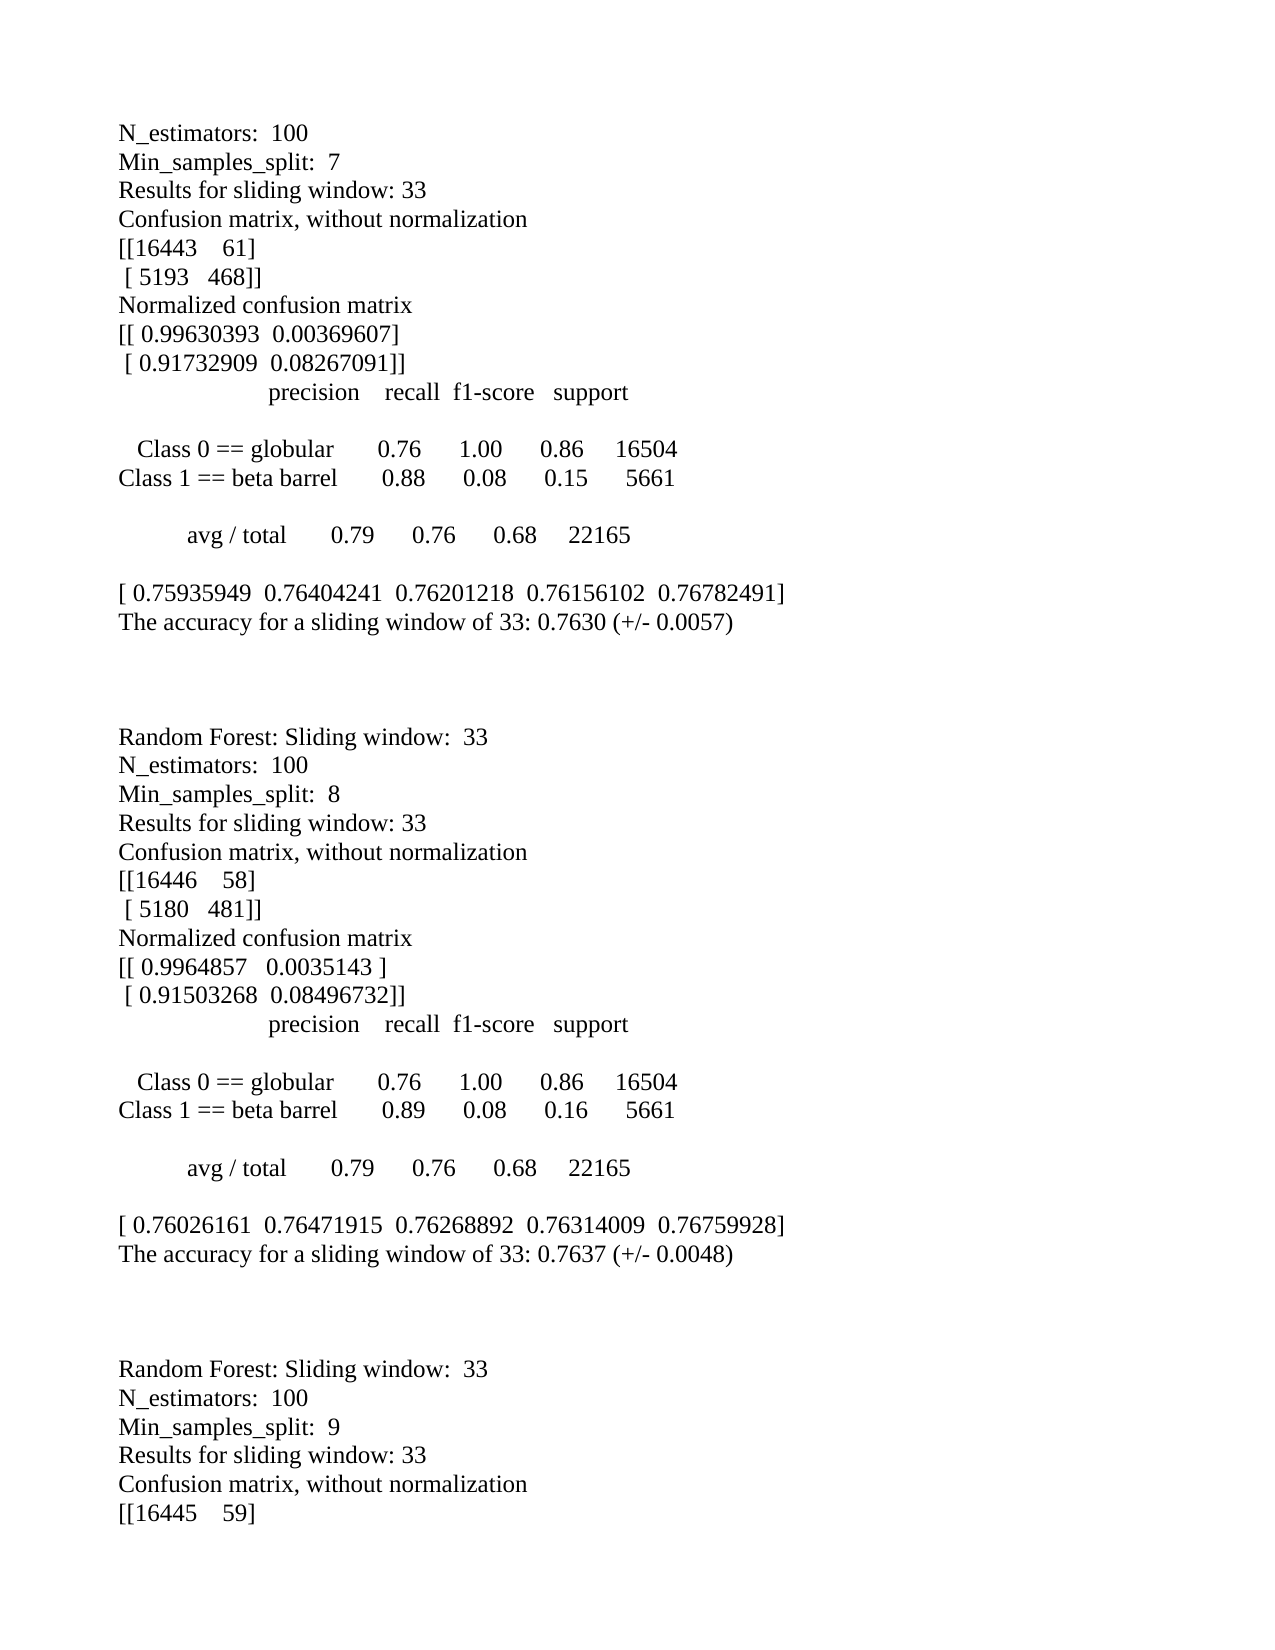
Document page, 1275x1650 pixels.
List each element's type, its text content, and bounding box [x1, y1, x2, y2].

text Normalized confusion matrix [118, 923, 1157, 952]
text Confusion matrix, without normalization [118, 204, 1157, 233]
text Class 1 == beta barrel 0.89 0.08 0.16 5661 [118, 1096, 1157, 1124]
text [ 0.76026161 0.76471915 0.76268892 0.76314009 0.76759928] [118, 1211, 1157, 1239]
text [ 5180 481]] [118, 894, 1157, 923]
text Confusion matrix, without normalization [118, 1469, 1157, 1498]
text N_estimators: 100 [118, 1383, 1157, 1412]
text [ 0.75935949 0.76404241 0.76201218 0.76156102 0.76782491] [118, 578, 1157, 607]
text Results for sliding window: 33 [118, 1441, 1157, 1469]
text Min_samples_split: 7 [118, 147, 1157, 176]
text Random Forest: Sliding window: 33 [118, 1354, 1157, 1383]
text Class 0 == globular 0.76 1.00 0.86 16504 [118, 434, 1157, 463]
text precision recall f1-score support [118, 377, 1157, 406]
text N_estimators: 100 [118, 118, 1157, 147]
text Normalized confusion matrix [118, 291, 1157, 319]
text Random Forest: Sliding window: 33 [118, 722, 1157, 751]
text Class 0 == globular 0.76 1.00 0.86 16504 [118, 1067, 1157, 1096]
text avg / total 0.79 0.76 0.68 22165 [118, 1153, 1157, 1182]
text precision recall f1-score support [118, 1009, 1157, 1038]
text Results for sliding window: 33 [118, 808, 1157, 837]
text The accuracy for a sliding window of 33: 0.7630 (+/- 0.0057) [118, 607, 1157, 636]
text avg / total 0.79 0.76 0.68 22165 [118, 521, 1157, 549]
text Class 1 == beta barrel 0.88 0.08 0.15 5661 [118, 463, 1157, 492]
text [[16443 61] [118, 233, 1157, 262]
text [[ 0.99630393 0.00369607] [118, 319, 1157, 348]
text Confusion matrix, without normalization [118, 837, 1157, 866]
text N_estimators: 100 [118, 751, 1157, 779]
text [ 0.91503268 0.08496732]] [118, 981, 1157, 1009]
text [[16446 58] [118, 866, 1157, 894]
text [[16445 59] [118, 1498, 1157, 1527]
text The accuracy for a sliding window of 33: 0.7637 (+/- 0.0048) [118, 1239, 1157, 1268]
text Min_samples_split: 8 [118, 779, 1157, 808]
text [[ 0.9964857 0.0035143 ] [118, 952, 1157, 981]
text Results for sliding window: 33 [118, 176, 1157, 204]
text [ 0.91732909 0.08267091]] [118, 348, 1157, 377]
text [ 5193 468]] [118, 262, 1157, 291]
text Min_samples_split: 9 [118, 1412, 1157, 1441]
